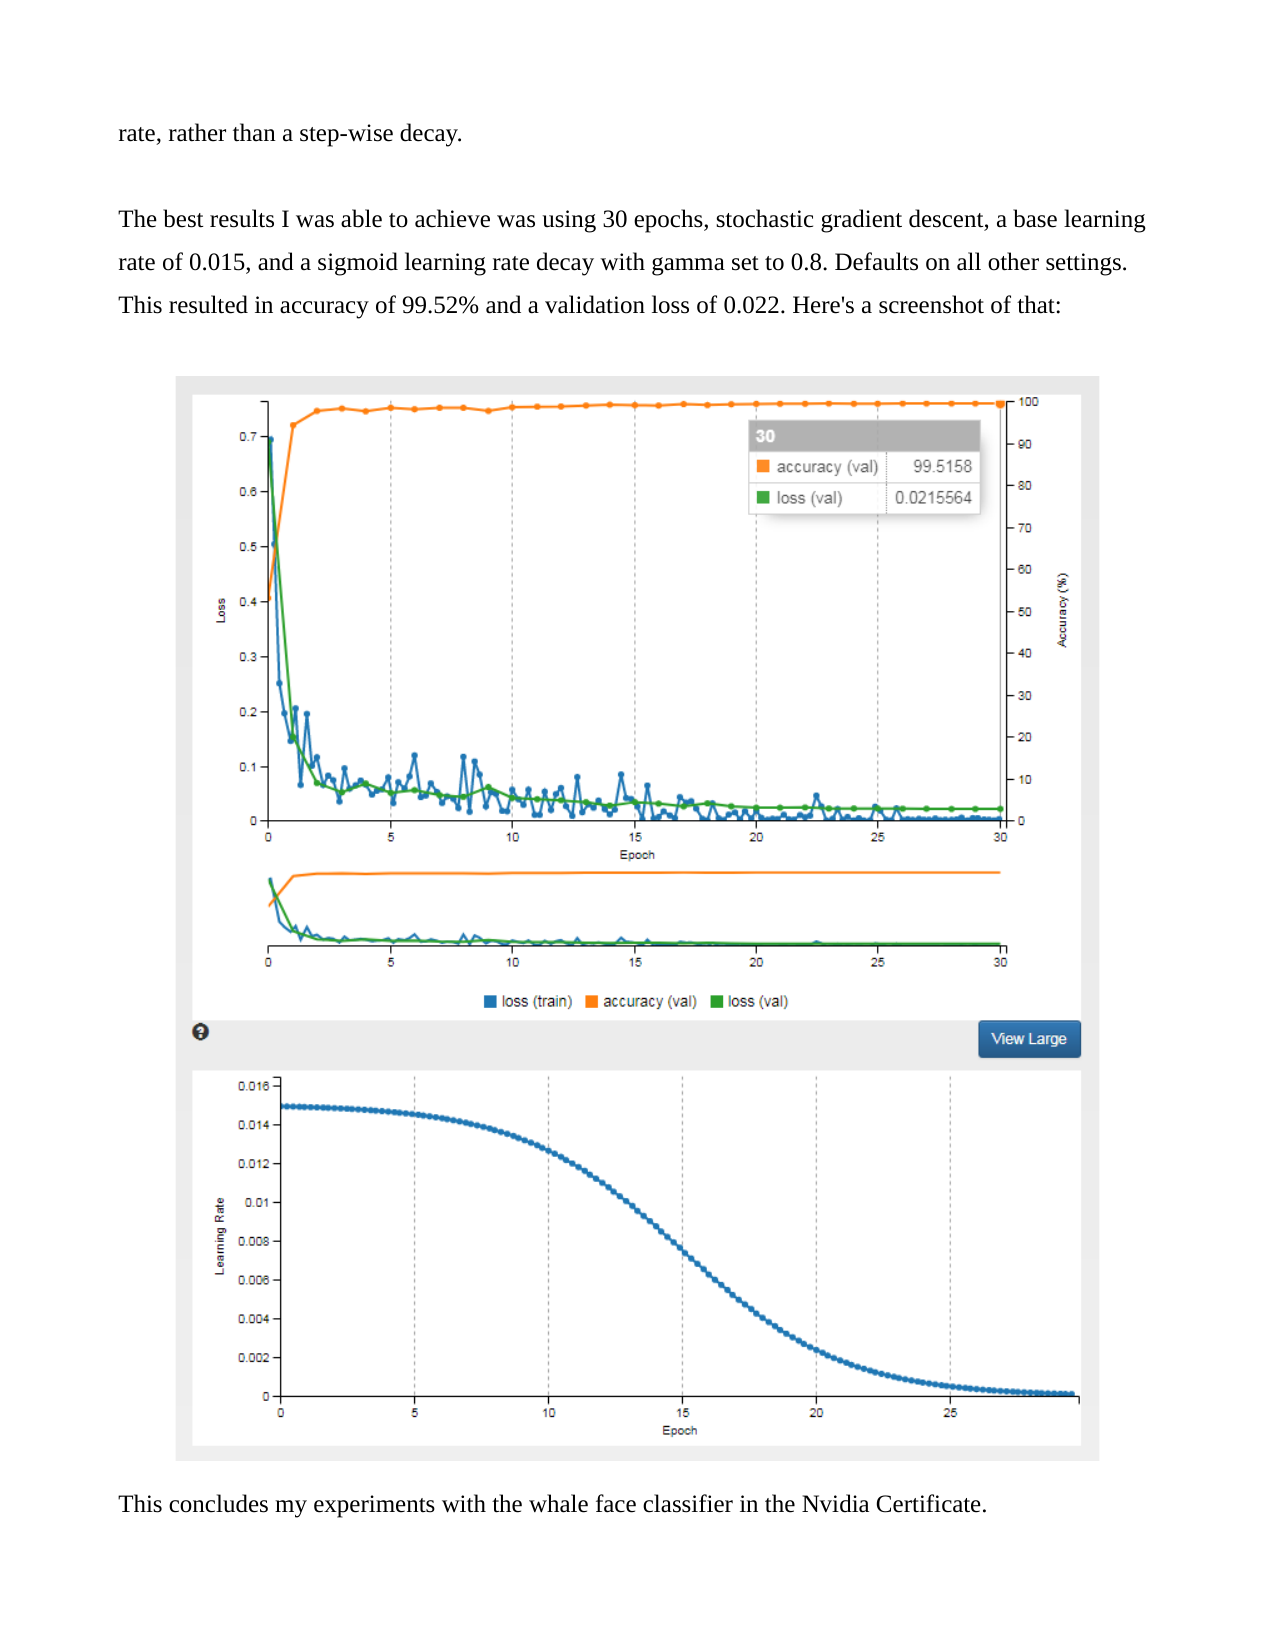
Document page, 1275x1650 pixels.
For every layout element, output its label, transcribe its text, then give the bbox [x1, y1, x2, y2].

text This concludes my experiments with the whale face classifier in the Nvidia Certificate. [118, 1489, 1157, 1518]
text rate, rather than a step-wise decay. [118, 118, 1157, 147]
picture [175, 376, 1100, 1461]
text The best results I was able to achieve was using 30 epochs, stochastic gradient descent, a base learning rate of 0.015, and a sigmoid learning rate decay with gamma set to 0.8. Defaults on all other settings. This resulted in accuracy of 99.52% and a validation loss of 0.022. Here's a screenshot of that: [118, 204, 1157, 319]
